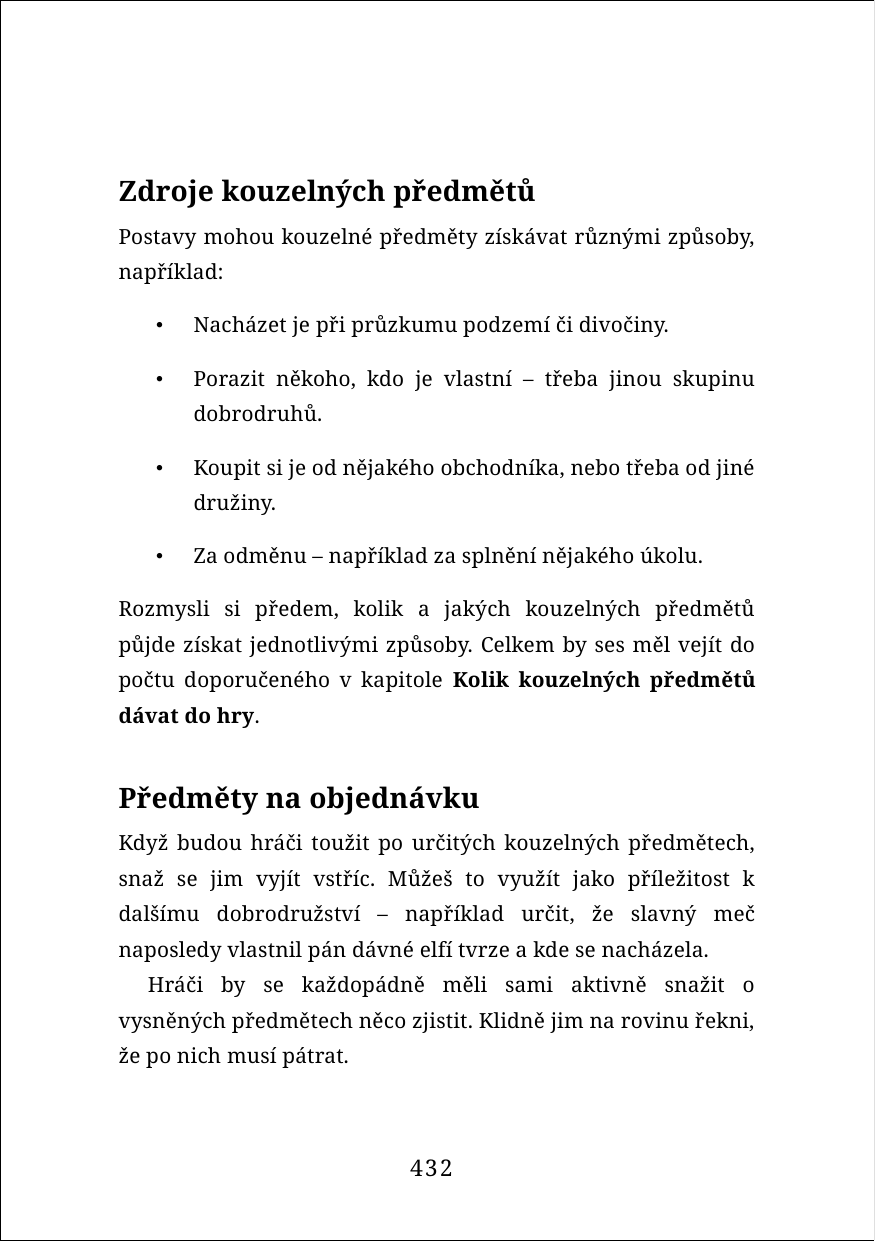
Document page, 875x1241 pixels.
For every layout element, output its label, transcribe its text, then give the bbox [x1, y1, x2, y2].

text Rozmysli si předem, kolik a jakých kouzelných předmětů půjde získat jednotlivými způsoby. Celkem by ses měl vejít do počtu doporučeného v kapitole Kolik kouzelných předmětů dávat do hry. [118, 594, 756, 729]
list Za odměnu – například za splnění nějakého úkolu. [156, 541, 756, 570]
list Nacházet je při průzkumu podzemí či divočiny. [156, 311, 756, 339]
subtitle Zdroje kouzelných předmětů [118, 172, 756, 210]
text Když budou hráči toužit po určitých kouzelných předmětech, snaž se jim vyjít vstříc. Můžeš to využít jako příležitost k dalšímu dobrodružství – například určit, že slavný meč naposledy vlastnil pán dávné elfí tvrze a kde se nacházela. Hráči by se každopádně měli sami aktivně snažit o vysněných předmětech něco zjistit. Klidně jim na rovinu řekni, že po nich musí pátrat. [118, 828, 756, 1070]
text Postavy mohou kouzelné předměty získávat různými způsoby, například: [118, 222, 756, 286]
list Koupit si je od nějakého obchodníka, nebo třeba od jiné družiny. [156, 453, 756, 517]
list Porazit někoho, kdo je vlastní – třeba jinou skupinu dobrodruhů. [156, 364, 756, 428]
subtitle Předměty na objednávku [118, 778, 756, 816]
